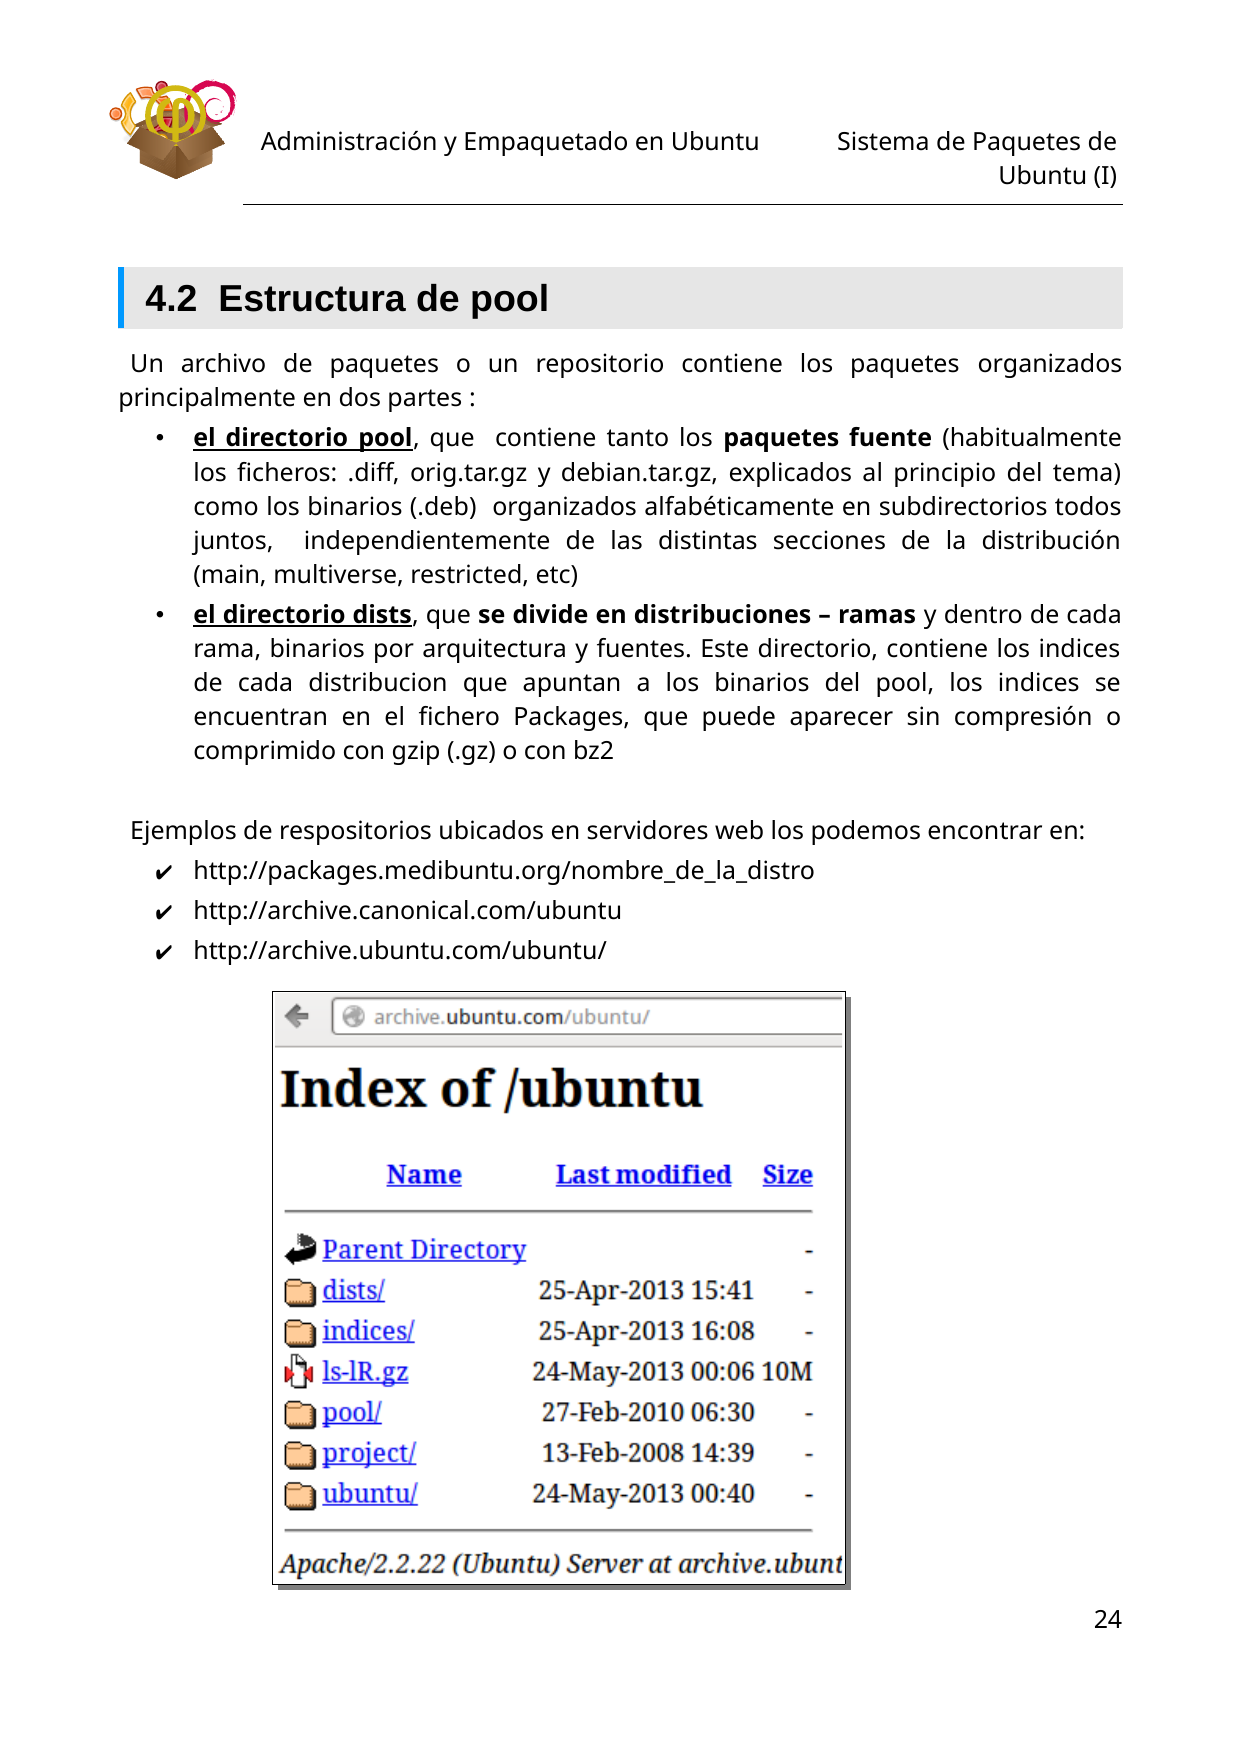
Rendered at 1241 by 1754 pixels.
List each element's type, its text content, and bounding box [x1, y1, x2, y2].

picture [275, 993, 843, 1581]
text Ejemplos de respositorios ubicados en servidores web los podemos encontrar en: [118, 813, 1122, 847]
list http://packages.medibuntu.org/nombre_de_la_distro [156, 853, 1122, 887]
list http://archive.ubuntu.com/ubuntu/ [156, 933, 1122, 967]
text Un archivo de paquetes o un repositorio contiene los paquetes organizados principalmente en dos partes : [118, 346, 1122, 414]
list el directorio pool, que contiene tanto los paquetes fuente (habitualmente los ficheros: .diff, orig.tar.gz y debian.tar.gz, explicados al principio del tema) como los binarios (.deb) organizados alfabéticamente en subdirectorios todos juntos, independientemente de las distintas secciones de la distribución (main, multiverse, restricted, etc) [156, 420, 1122, 590]
list el directorio dists, que se divide en distribuciones – ramas y dentro de cada rama, binarios por arquitectura y fuentes. Este directorio, contiene los indices de cada distribucion que apuntan a los binarios del pool, los indices se encuentran en el fichero Packages, que puede aparecer sin compresión o comprimido con gzip (.gz) o con bz2 [156, 596, 1122, 767]
list http://archive.canonical.com/ubuntu [156, 893, 1122, 927]
subtitle 4.2 Estructura de pool [124, 268, 1122, 328]
